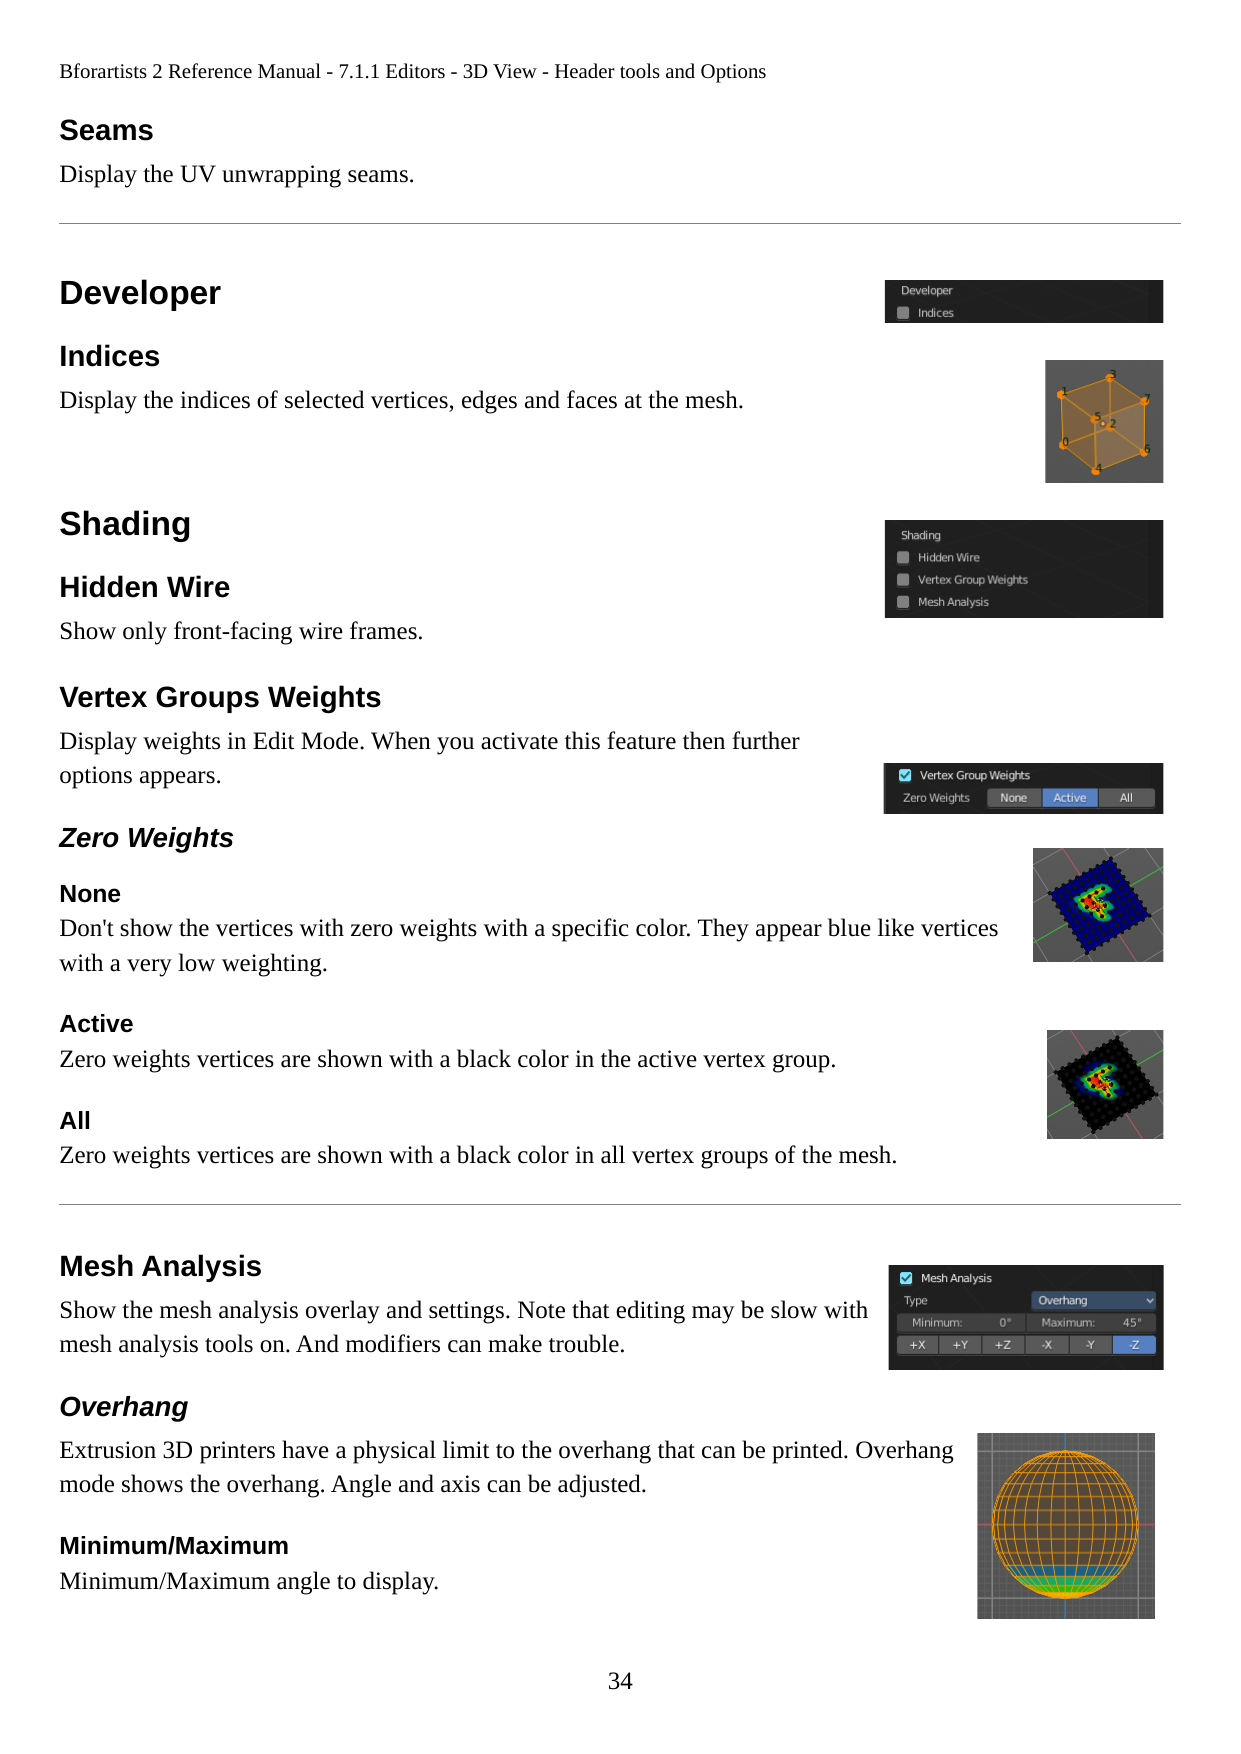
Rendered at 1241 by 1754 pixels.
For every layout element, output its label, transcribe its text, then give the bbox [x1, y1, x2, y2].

subtitle Developer [59, 273, 1181, 312]
picture [1047, 1030, 1164, 1139]
subtitle Shading [59, 504, 1181, 542]
picture [888, 1265, 1164, 1370]
subtitle Minimum/Maximum [59, 1531, 977, 1560]
subtitle Hidden Wire [59, 569, 884, 603]
text Show only front-facing wire frames. [59, 616, 1181, 644]
text Zero weights vertices are shown with a black color in the active vertex group. [59, 1044, 1047, 1073]
text Zero weights vertices are shown with a black color in all vertex groups of the mesh. [59, 1141, 1181, 1169]
subtitle Seams [59, 113, 1181, 146]
picture [1045, 360, 1164, 483]
subtitle [1164, 569, 1181, 603]
text [1155, 1566, 1181, 1595]
subtitle All [59, 1106, 1047, 1134]
subtitle Overhang [59, 1391, 1181, 1423]
picture [883, 763, 1164, 814]
text Display the UV unwrapping seams. [59, 159, 1181, 188]
subtitle Zero Weights [59, 822, 1181, 854]
subtitle None [59, 879, 1033, 907]
subtitle Vertex Groups Weights [59, 679, 1181, 713]
subtitle [1155, 1531, 1181, 1560]
subtitle Active [59, 1009, 1181, 1038]
subtitle [1164, 879, 1181, 907]
subtitle Indices [59, 339, 1181, 372]
text Display the indices of selected vertices, edges and faces at the mesh. [59, 385, 1045, 414]
picture [1033, 848, 1164, 962]
text Don't show the vertices with zero weights with a specific color. They appear blue like vertices with a very low weighting. [59, 913, 1181, 977]
text Minimum/Maximum angle to display. [59, 1566, 977, 1595]
text Extrusion 3D printers have a physical limit to the overhang that can be printed. Overhang mode shows the overhang. Angle and axis can be adjusted. [59, 1435, 977, 1498]
subtitle Mesh Analysis [59, 1248, 1181, 1282]
subtitle [1164, 1106, 1181, 1134]
picture [977, 1433, 1155, 1619]
text Display weights in Edit Mode. When you activate this feature then further options appears. [59, 726, 1181, 789]
text Show the mesh analysis overlay and settings. Note that editing may be slow with mesh analysis tools on. And modifiers can make trouble. [59, 1295, 888, 1358]
